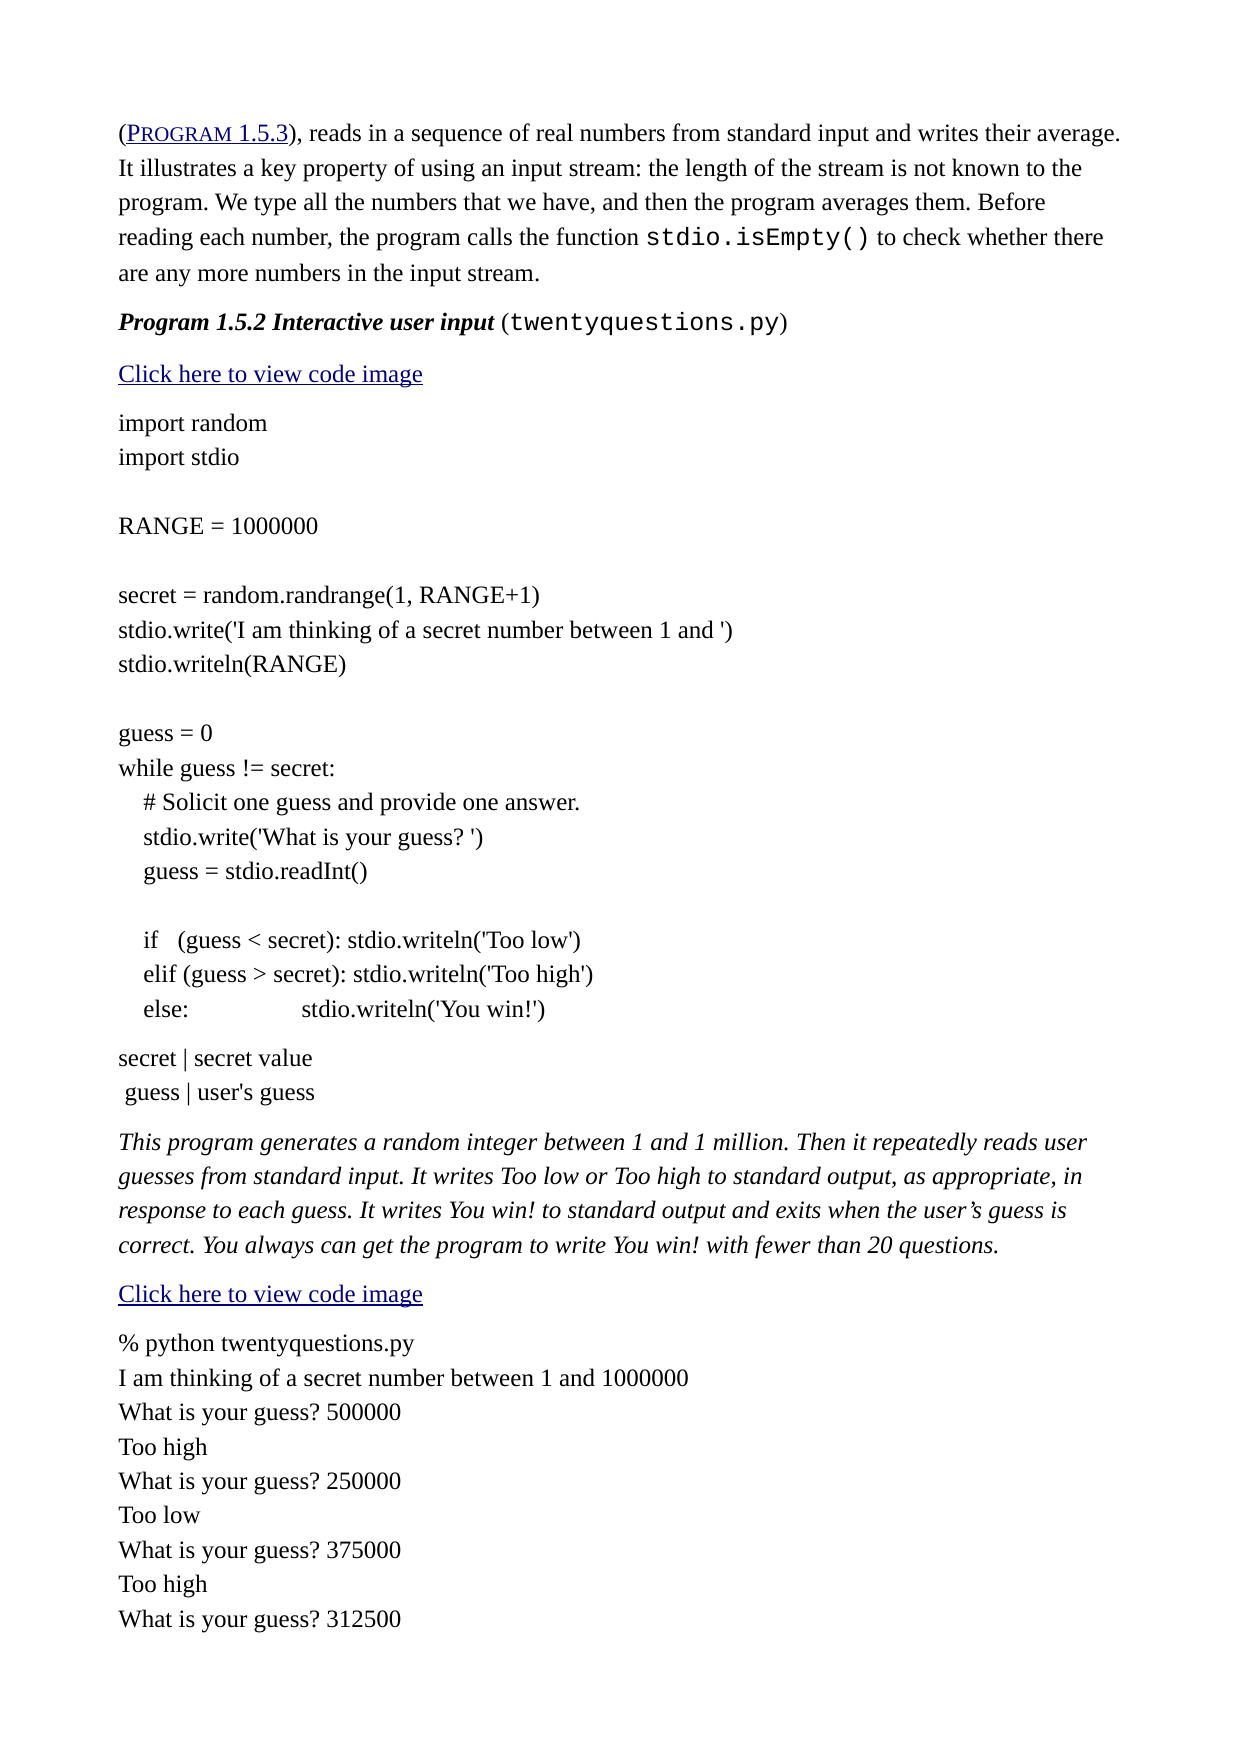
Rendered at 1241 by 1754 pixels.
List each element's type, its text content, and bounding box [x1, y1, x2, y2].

text (PROGRAM 1.5.3), reads in a sequence of real numbers from standard input and writes their average. It illustrates a key property of using an input stream: the length of the stream is not known to the program. We type all the numbers that we have, and then the program averages them. Before reading each number, the program calls the function stdio.isEmpty() to check whether there are any more numbers in the input stream. [118, 118, 1122, 287]
text Click here to view code image [118, 359, 1122, 387]
text Program 1.5.2 Interactive user input (twentyquestions.py) [118, 307, 1122, 338]
text import random import stdio RANGE = 1000000 secret = random.randrange(1, RANGE+1) stdio.write('I am thinking of a secret number between 1 and ') stdio.writeln(RANGE) guess = 0 while guess != secret: # Solicit one guess and provide one answer. stdio.write('What is your guess? ') guess = stdio.readInt() if (guess < secret): stdio.writeln('Too low') elif (guess > secret): stdio.writeln('Too high') else: stdio.writeln('You win!') [118, 408, 1122, 1023]
text secret | secret value guess | user's guess [118, 1043, 1122, 1106]
text Click here to view code image [118, 1279, 1122, 1308]
text This program generates a random integer between 1 and 1 million. Then it repeatedly reads user guesses from standard input. It writes Too low or Too high to standard output, as appropriate, in response to each guess. It writes You win! to standard output and exits when the user’s guess is correct. You always can get the program to write You win! with fewer than 20 questions. [118, 1127, 1122, 1259]
text % python twentyquestions.py I am thinking of a secret number between 1 and 1000000 What is your guess? 500000 Too high What is your guess? 250000 Too low What is your guess? 375000 Too high What is your guess? 312500 [118, 1328, 1122, 1633]
